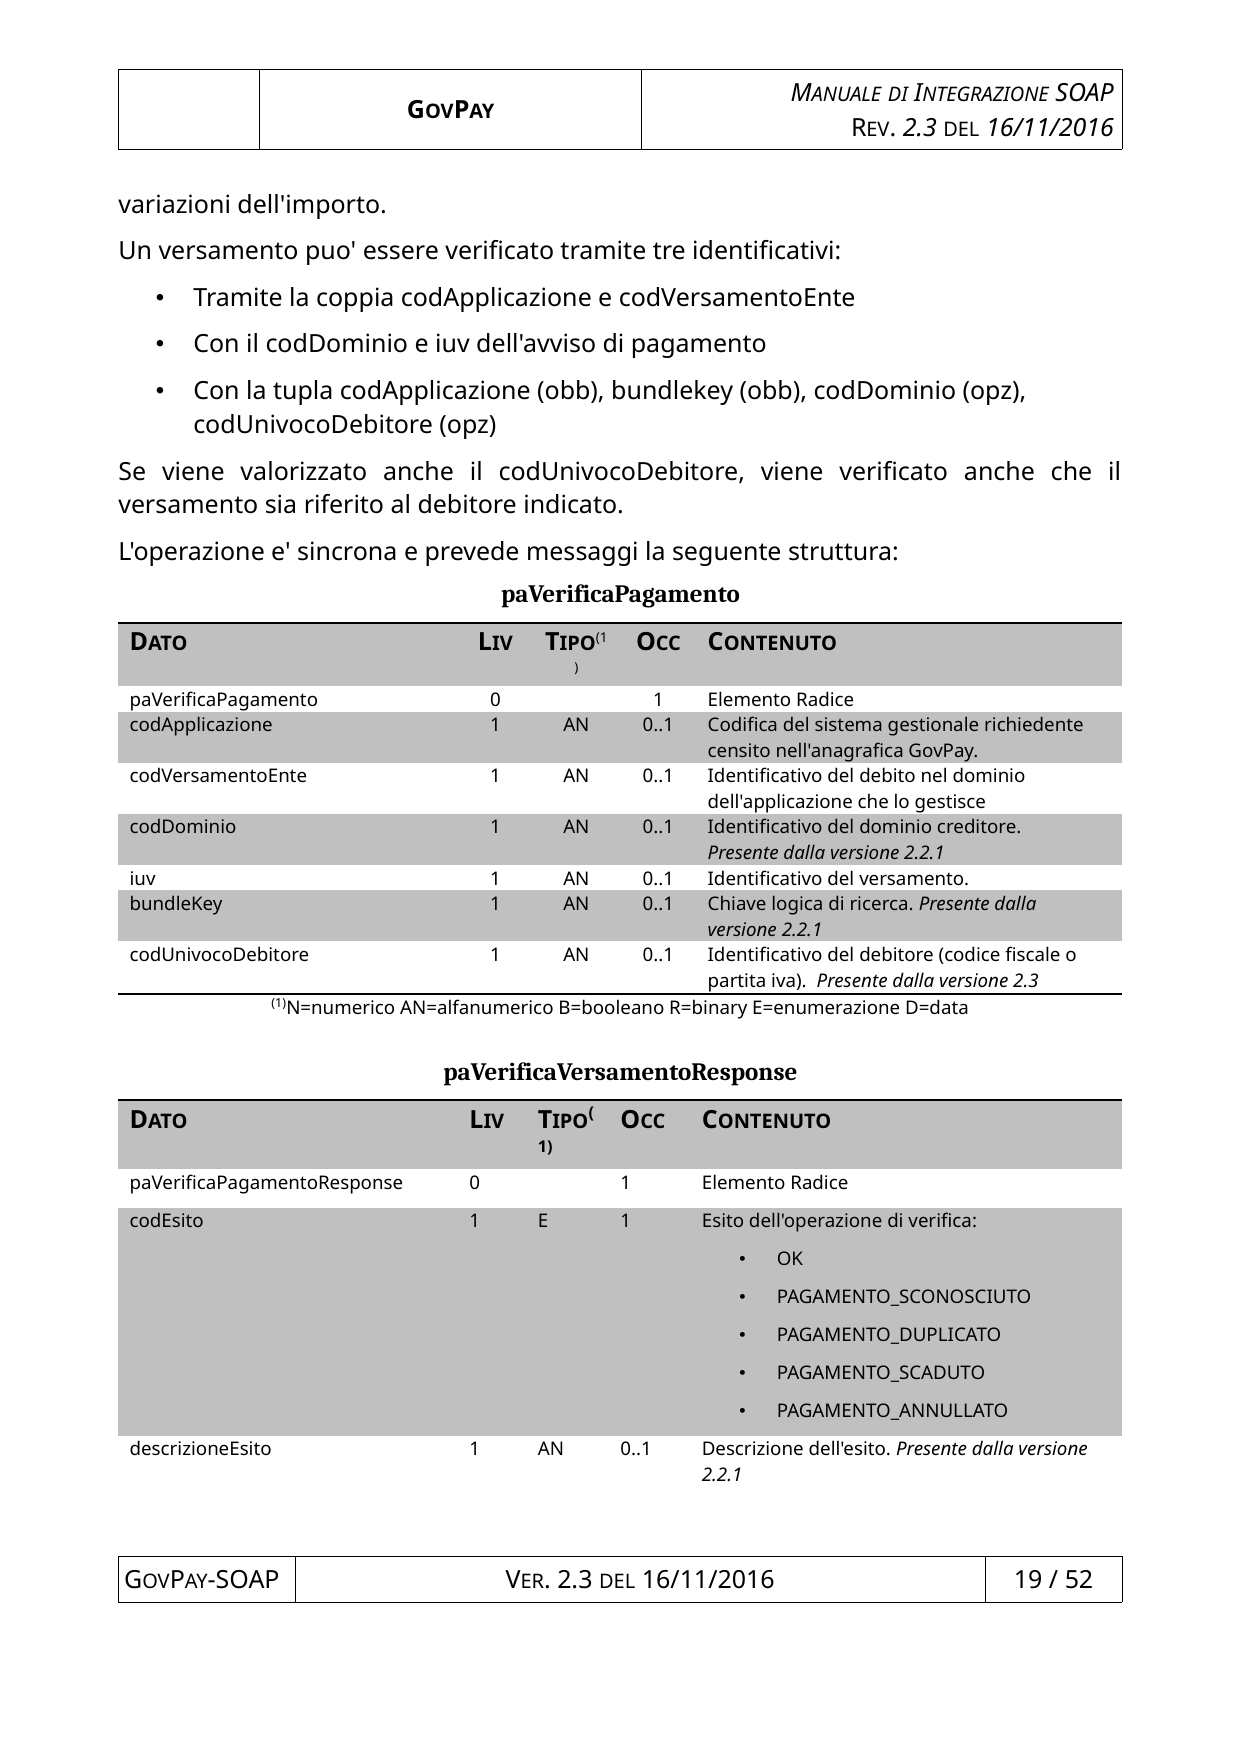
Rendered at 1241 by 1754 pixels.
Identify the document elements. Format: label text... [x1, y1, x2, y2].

text Se viene valorizzato anche il codUnivocoDebitore, viene verificato anche che il versamento sia riferito al debitore indicato. [118, 453, 1122, 521]
table_cell AN [532, 712, 620, 763]
table_cell Identificativo del debito nel dominio dell'applicazione che lo gestisce [696, 763, 1122, 814]
list Tramite la coppia codApplicazione e codVersamentoEnte [156, 279, 1122, 313]
table_cell Liv [458, 624, 532, 686]
table_cell Dato [118, 1101, 458, 1169]
table_cell E [526, 1208, 609, 1436]
table_cell AN [526, 1436, 609, 1499]
table_cell 0 [458, 686, 532, 712]
table_cell [526, 1170, 609, 1207]
table_cell 1 [458, 814, 532, 865]
table_cell 0..1 [620, 865, 696, 890]
table_cell Elemento Radice [696, 686, 1122, 712]
table_cell AN [532, 814, 620, 865]
table_cell 0..1 [620, 890, 696, 941]
table_cell Chiave logica di ricerca. Presente dalla versione 2.2.1 [696, 890, 1122, 941]
table_cell codVersamentoEnte [118, 763, 458, 814]
table_cell 1 [458, 763, 532, 814]
table_cell 0..1 [620, 763, 696, 814]
table_cell descrizioneEsito [118, 1436, 458, 1499]
text variazioni dell'importo. [118, 186, 1122, 220]
table_cell 1 [620, 686, 696, 712]
table_cell 1 [458, 712, 532, 763]
table_cell 1 [458, 890, 532, 941]
table_cell AN [532, 890, 620, 941]
table_cell codApplicazione [118, 712, 458, 763]
table_cell 0..1 [620, 814, 696, 865]
table_cell 0 [458, 1170, 526, 1207]
list Con il codDominio e iuv dell'avviso di pagamento [156, 326, 1122, 360]
table_cell Occ [609, 1101, 690, 1169]
table_cell Liv [458, 1101, 526, 1169]
table_cell 0..1 [620, 941, 696, 992]
table_cell Contenuto [696, 624, 1122, 686]
table_cell 1 [458, 1208, 526, 1436]
table_cell Tipo(1) [532, 624, 620, 686]
table_cell paVerificaPagamento [118, 686, 458, 712]
table_cell Tipo(1) [526, 1101, 609, 1169]
table_header paVerificaVersamentoResponse [118, 1058, 1122, 1099]
table_cell bundleKey [118, 890, 458, 941]
table_cell Dato [118, 624, 458, 686]
table_cell Identificativo del debitore (codice fiscale o partita iva). Presente dalla versione 2.3 [696, 941, 1122, 992]
table_cell codEsito [118, 1208, 458, 1436]
table_cell Codifica del sistema gestionale richiedente censito nell'anagrafica GovPay. [696, 712, 1122, 763]
table_cell AN [532, 865, 620, 890]
table_cell 0..1 [620, 712, 696, 763]
text Un versamento puo' essere verificato tramite tre identificativi: [118, 233, 1122, 267]
table_cell Contenuto [690, 1101, 1122, 1169]
table_cell Descrizione dell'esito. Presente dalla versione 2.2.1 [690, 1436, 1122, 1499]
table_cell 1 [609, 1170, 690, 1207]
table_cell AN [532, 941, 620, 992]
table_cell codDominio [118, 814, 458, 865]
list Con la tupla codApplicazione (obb), bundlekey (obb), codDominio (opz), codUnivocoDebitore (opz) [156, 372, 1122, 441]
table_cell [532, 686, 620, 712]
table_cell 1 [458, 1436, 526, 1499]
table_cell 1 [458, 865, 532, 890]
table_cell iuv [118, 865, 458, 890]
table_cell codUnivocoDebitore [118, 941, 458, 992]
table_cell 0..1 [609, 1436, 690, 1499]
text L'operazione e' sincrona e prevede messaggi la seguente struttura: [118, 534, 1122, 568]
table_cell Occ [620, 624, 696, 686]
table_cell paVerificaPagamentoResponse [118, 1170, 458, 1207]
table_cell Elemento Radice [690, 1170, 1122, 1207]
table_cell 1 [609, 1208, 690, 1436]
table_cell Identificativo del versamento. [696, 865, 1122, 890]
text (1)N=numerico AN=alfanumerico B=booleano R=binary E=enumerazione D=data [118, 995, 1122, 1020]
table_header paVerificaPagamento [118, 580, 1122, 622]
table_cell Esito dell'operazione di verifica: OK PAGAMENTO_SCONOSCIUTO PAGAMENTO_DUPLICATO PAGAMENTO_SCADUTO PAGAMENTO_ANNULLATO [690, 1208, 1122, 1436]
table_cell 1 [458, 941, 532, 992]
table_cell AN [532, 763, 620, 814]
table_cell Identificativo del dominio creditore. Presente dalla versione 2.2.1 [696, 814, 1122, 865]
